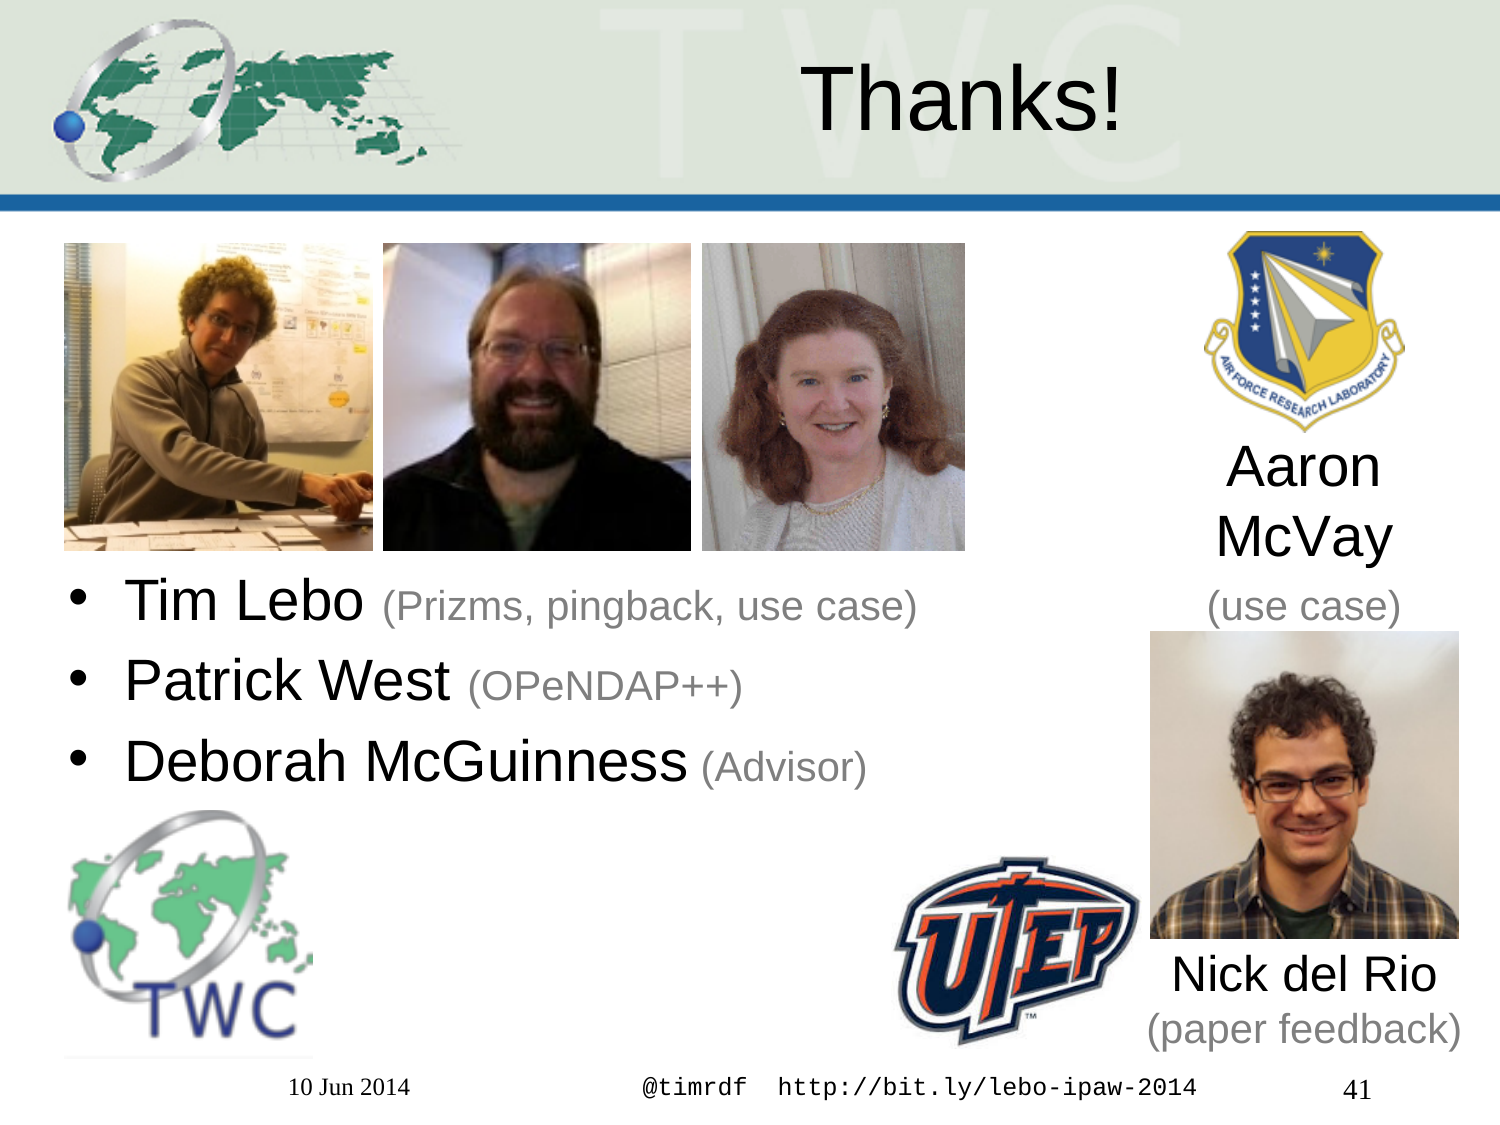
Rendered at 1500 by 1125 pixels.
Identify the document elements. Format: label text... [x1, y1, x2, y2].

list Tim Lebo (Prizms, pingback, use case) Patrick West (OPeNDAP++) Deborah McGuinness (Advisor) [53, 554, 1329, 917]
text_box Nick del Rio (paper feedback) [1127, 934, 1482, 1060]
picture [891, 917, 1142, 1049]
picture [64, 243, 373, 551]
text_box Aaron McVay (use case) [1116, 420, 1493, 575]
picture [0, 0, 1500, 212]
picture [383, 243, 691, 551]
picture [64, 810, 313, 1059]
picture [1150, 631, 1459, 940]
picture [1204, 231, 1405, 420]
picture [702, 243, 965, 551]
title Thanks! [424, 0, 1500, 188]
